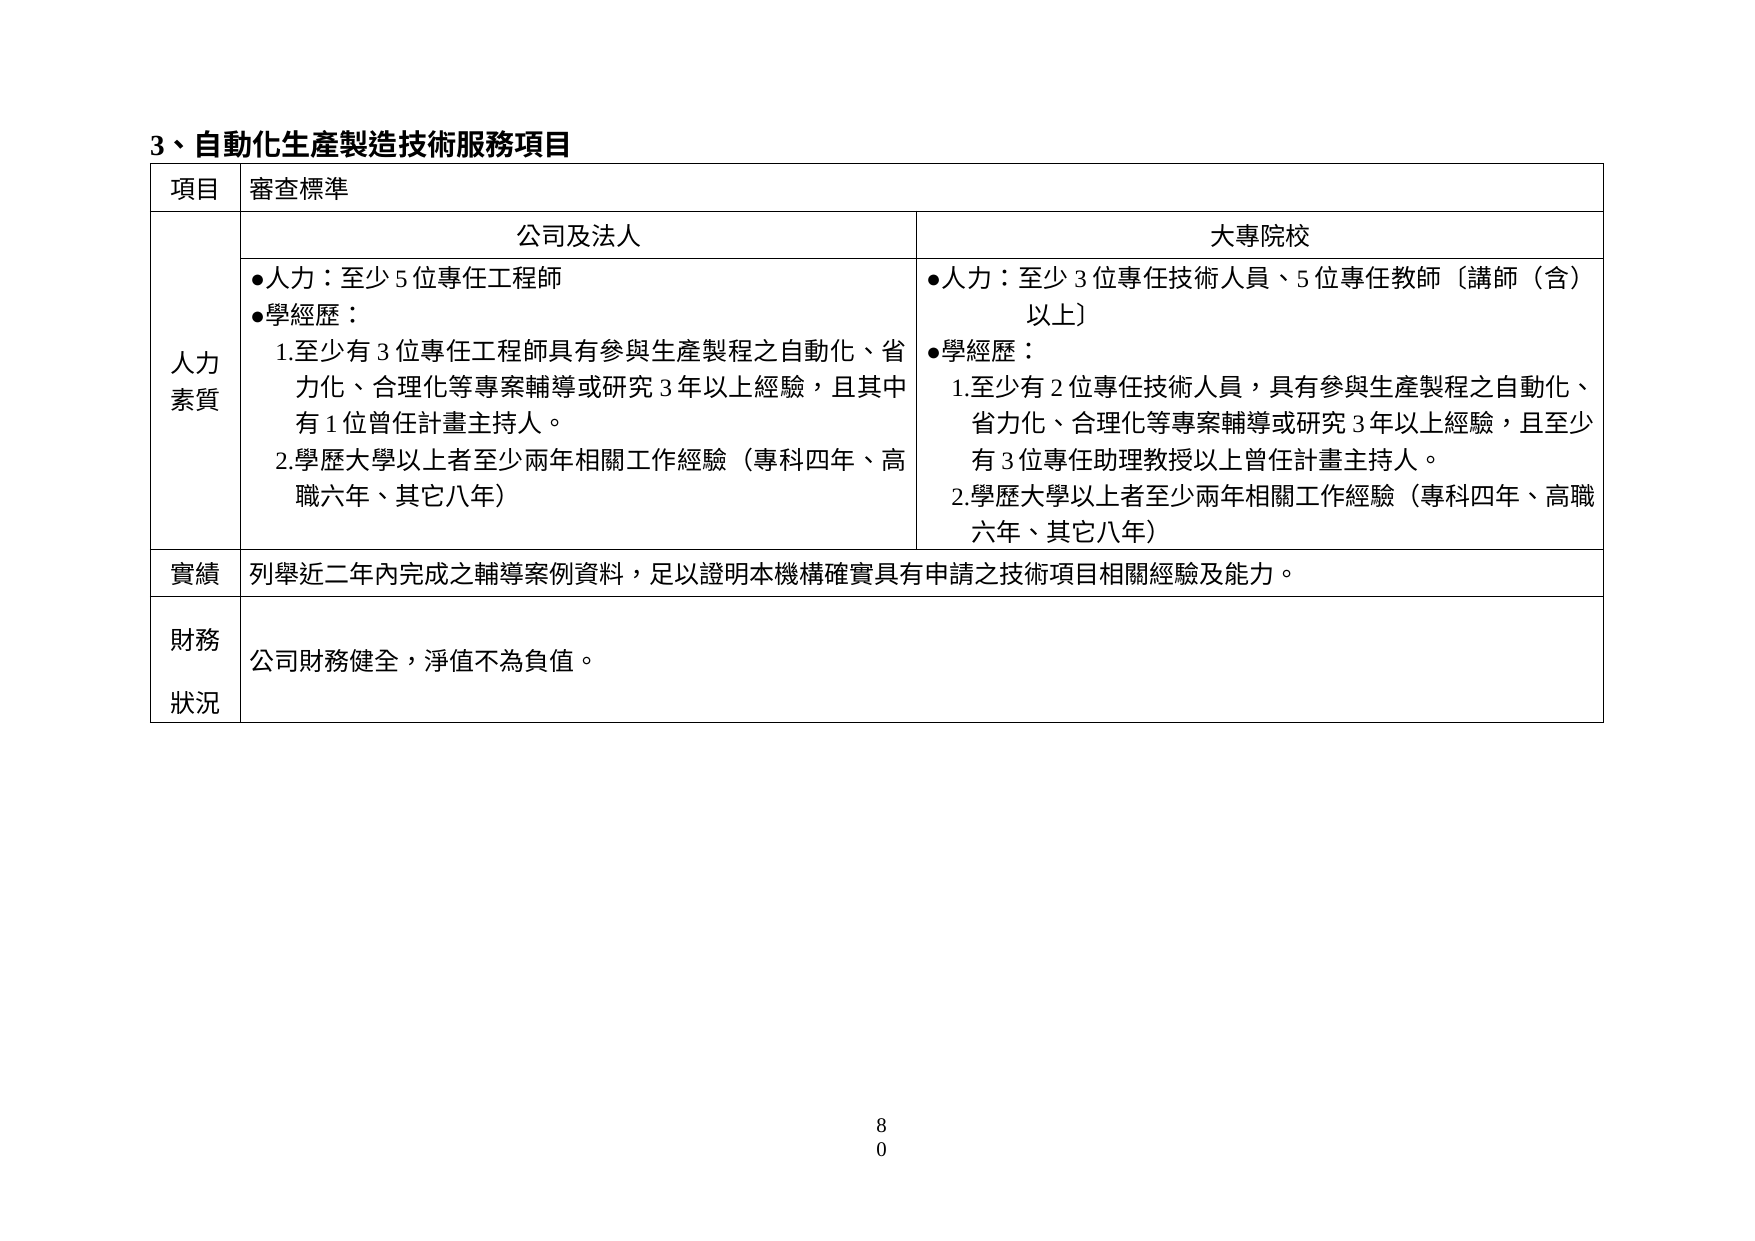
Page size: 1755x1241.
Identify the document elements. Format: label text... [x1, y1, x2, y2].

table_cell ●人力：至少5位專任工程師 ●學經歷： 1.至少有3位專任工程師具有參與生產製程之自動化、省力化、合理化等專案輔導或研究3年以上經驗，且其中有1位曾任計畫主持人。 2.學歷大學以上者至少兩年相關工作經驗（專科四年、高職六年、其它八年） [241, 259, 916, 549]
table_cell 大專院校 [917, 212, 1603, 258]
table_cell 公司及法人 [241, 212, 916, 258]
table_header 審查標準 [241, 164, 1603, 211]
table_cell ●人力：至少3位專任技術人員、5位專任教師〔講師（含）以上〕 ●學經歷： 1.至少有2位專任技術人員，具有參與生產製程之自動化、省力化、合理化等專案輔導或研究3年以上經驗，且至少有3位專任助理教授以上曾任計畫主持人。 2.學歷大學以上者至少兩年相關工作經驗（專科四年、高職六年、其它八年） [917, 259, 1603, 549]
text 3、自動化生產製造技術服務項目 [94, 101, 1660, 163]
table_header 項目 [151, 164, 240, 211]
table_cell 人力素質 [151, 212, 240, 549]
table_cell 公司財務健全，淨值不為負值。 [241, 597, 1603, 722]
table_cell 實績 [151, 550, 240, 596]
table_cell 列舉近二年內完成之輔導案例資料，足以證明本機構確實具有申請之技術項目相關經驗及能力。 [241, 550, 1603, 596]
table_cell 財務狀況 [151, 597, 240, 722]
